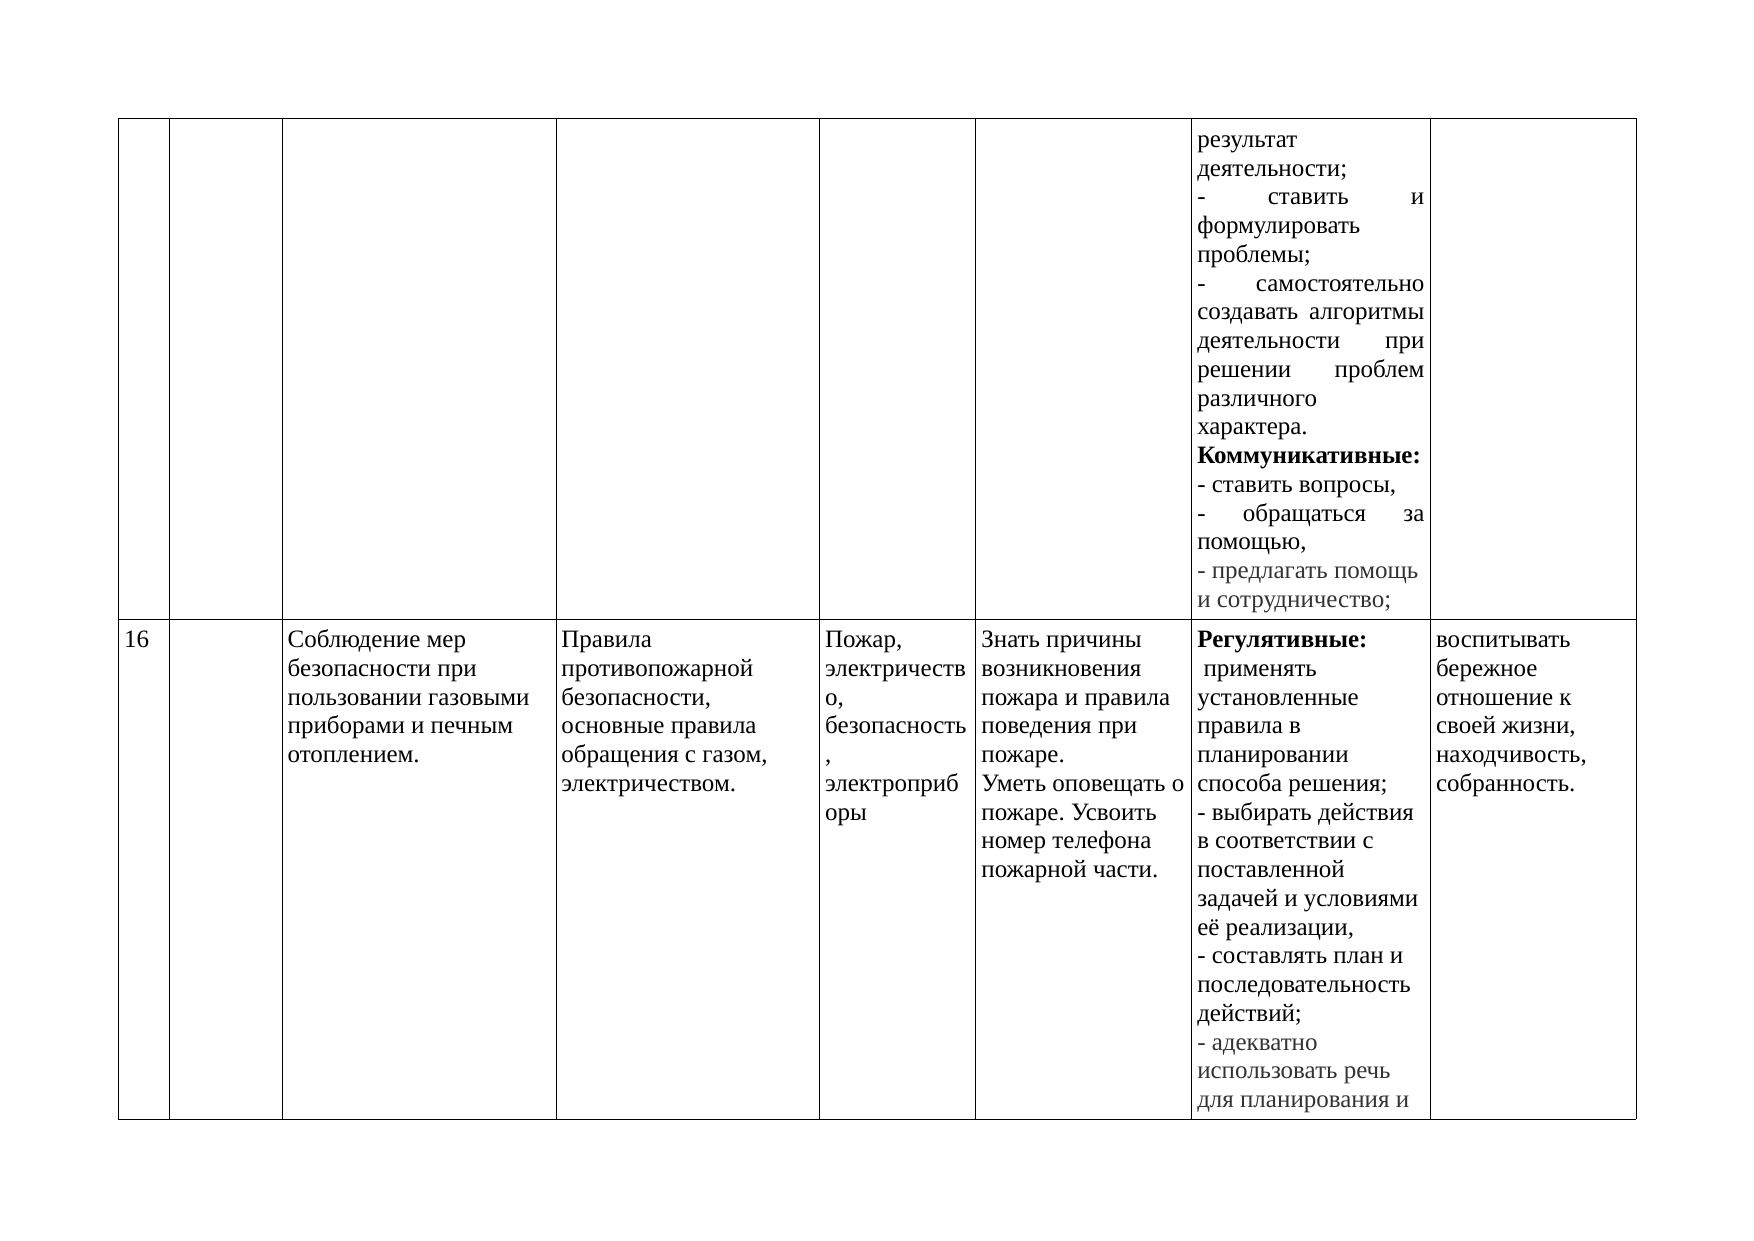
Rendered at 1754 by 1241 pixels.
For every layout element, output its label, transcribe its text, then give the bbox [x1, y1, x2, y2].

table_cell [170, 620, 282, 1119]
table_cell [820, 119, 975, 618]
table_cell 16 [119, 620, 169, 1119]
table_cell [1431, 119, 1636, 618]
table_cell [283, 119, 556, 618]
table_cell Соблюдение мер безопасности при пользовании газовыми приборами и печным отоплением. [283, 620, 556, 1119]
table_cell Правила противопожарной безопасности, основные правила обращения с газом, электричеством. [557, 620, 819, 1119]
table_cell результат деятельности; - ставить и формулировать проблемы; - самостоятельно создавать алгоритмы деятельности при решении проблем различного характера. Коммуникативные: - ставить вопросы, - обращаться за помощью, - предлагать помощь и сотрудничество; [1192, 119, 1430, 618]
table_cell Пожар, электричество, безопасность, электроприборы [820, 620, 975, 1119]
table_cell Регулятивные: применять установленные правила в планировании способа решения; - выбирать действия в соответствии с поставленной задачей и условиями её реализации, - составлять план и последовательность действий; - адекватно использовать речь для планирования и [1192, 620, 1430, 1119]
table_cell [557, 119, 819, 618]
table_cell воспитывать бережное отношение к своей жизни, находчивость, собранность. [1431, 620, 1636, 1119]
table_cell [170, 119, 282, 618]
table_cell Знать причины возникновения пожара и правила поведения при пожаре. Уметь оповещать о пожаре. Усвоить номер телефона пожарной части. [976, 620, 1191, 1119]
table_cell [976, 119, 1191, 618]
table_cell [119, 119, 169, 618]
